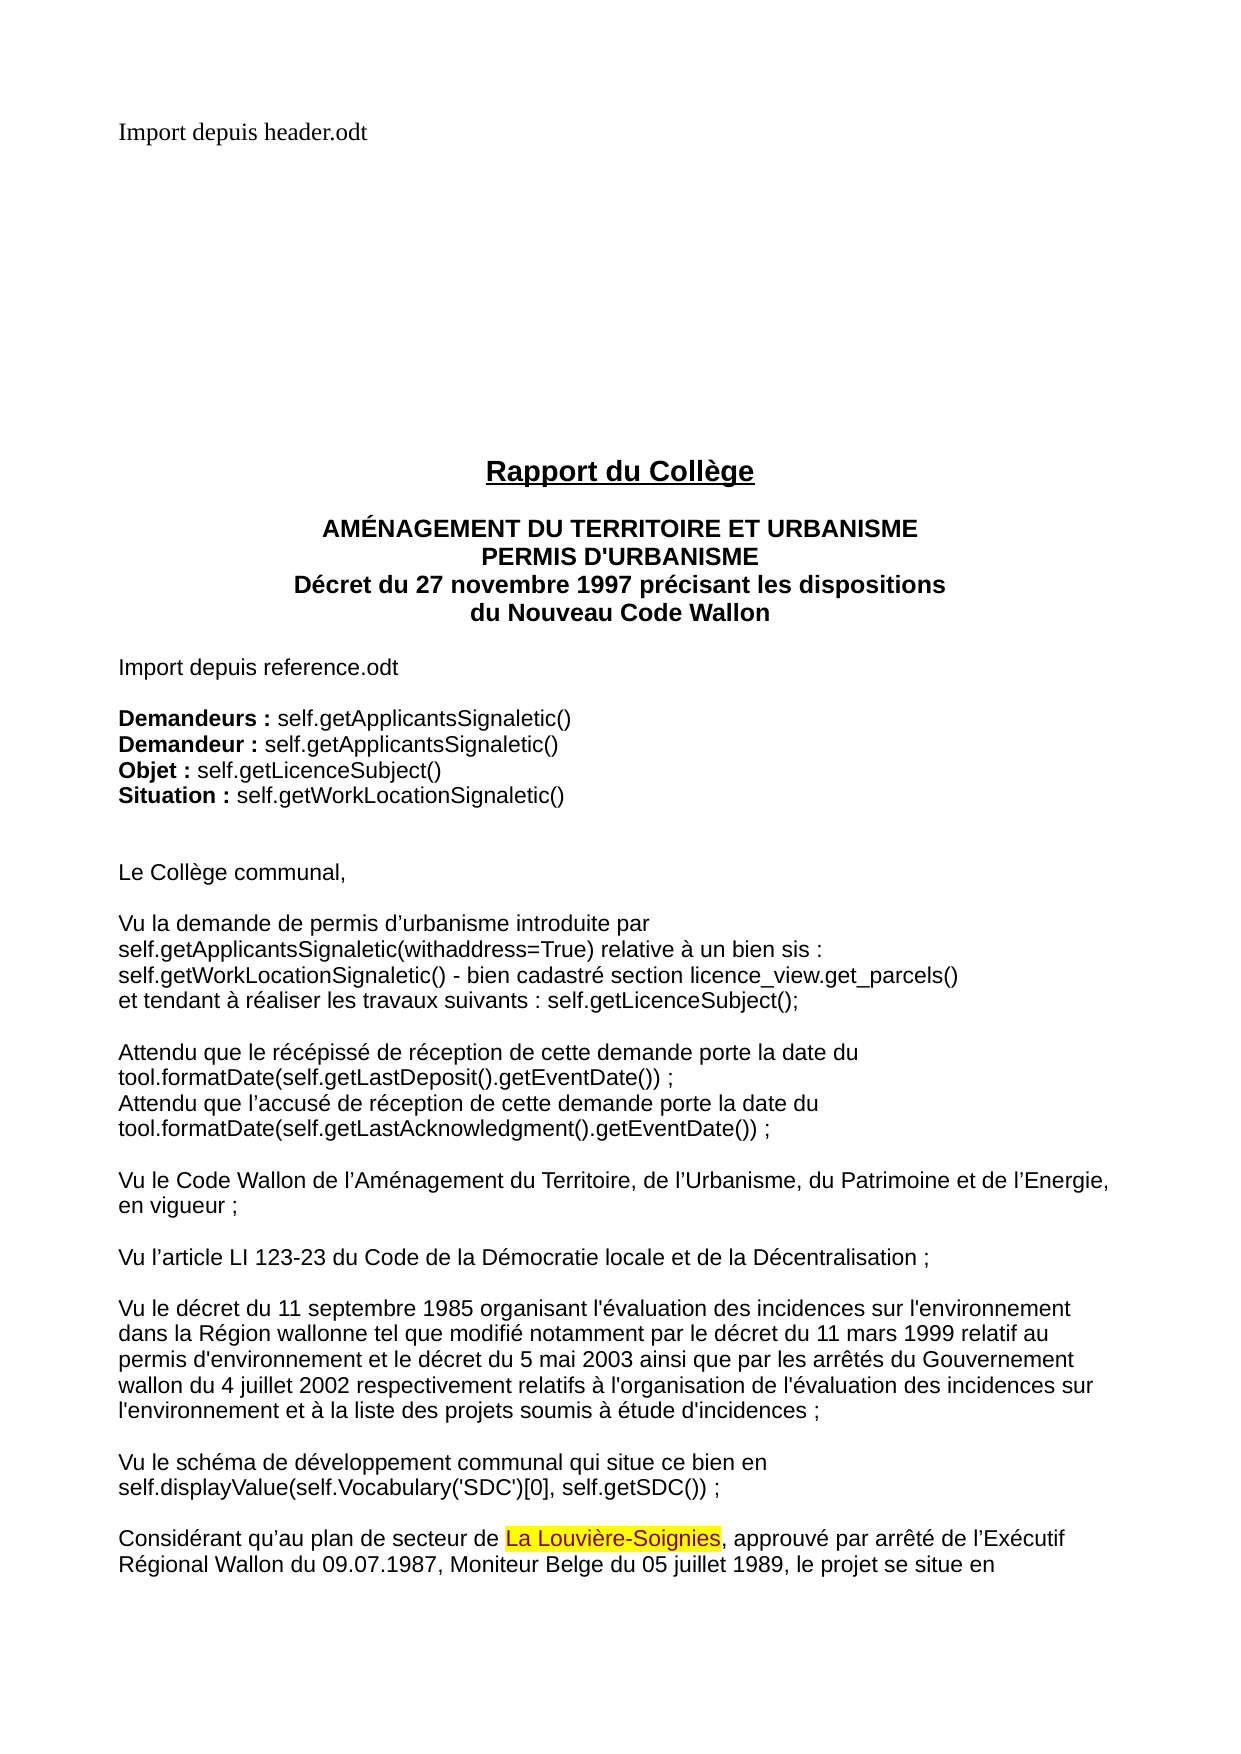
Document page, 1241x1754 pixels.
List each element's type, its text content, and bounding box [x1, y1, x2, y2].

text Le Collège communal, [118, 860, 1122, 885]
text Demandeur : self.getApplicantsSignaletic() [118, 732, 1122, 757]
text et tendant à réaliser les travaux suivants : self.getLicenceSubject(); [118, 988, 1122, 1013]
text Attendu que le récépissé de réception de cette demande porte la date du tool.formatDate(self.getLastDeposit().getEventDate()) ; [118, 1039, 1122, 1090]
text Import depuis header.odt [118, 118, 539, 146]
text Demandeurs : self.getApplicantsSignaletic() [118, 706, 1122, 732]
title PERMIS D'URBANISME [118, 543, 1122, 571]
title Décret du 27 novembre 1997 précisant les dispositions [118, 571, 1122, 599]
text Attendu que l’accusé de réception de cette demande porte la date du tool.formatDate(self.getLastAcknowledgment().getEventDate()) ; [118, 1090, 1122, 1142]
text Vu le décret du 11 septembre 1985 organisant l'évaluation des incidences sur l'environnement dans la Région wallonne tel que modifié notamment par le décret du 11 mars 1999 relatif au permis d'environnement et le décret du 5 mai 2003 ainsi que par les arrêtés du Gouvernement wallon du 4 juillet 2002 respectivement relatifs à l'organisation de l'évaluation des incidences sur l'environnement et à la liste des projets soumis à étude d'incidences ; [118, 1295, 1122, 1423]
text Vu la demande de permis d’urbanisme introduite par self.getApplicantsSignaletic(withaddress=True) relative à un bien sis : self.getWorkLocationSignaletic() - bien cadastré section licence_view.get_parcels() [118, 911, 1122, 988]
text Objet : self.getLicenceSubject() [118, 757, 1122, 783]
text Vu le schéma de développement communal qui situe ce bien en self.displayValue(self.Vocabulary('SDC')[0], self.getSDC()) ; [118, 1449, 1122, 1500]
text Situation : self.getWorkLocationSignaletic() [118, 783, 1122, 808]
text Import depuis reference.odt [118, 655, 1122, 680]
text Vu l’article LI 123-23 du Code de la Démocratie locale et de la Décentralisation ; [118, 1244, 1122, 1270]
title du Nouveau Code Wallon [118, 599, 1122, 627]
text Vu le Code Wallon de l’Aménagement du Territoire, de l’Urbanisme, du Patrimoine et de l’Energie, en vigueur ; [118, 1167, 1122, 1218]
title AMÉNAGEMENT DU TERRITOIRE ET URBANISME [118, 515, 1122, 543]
title Rapport du Collège [118, 455, 1122, 487]
text Considérant qu’au plan de secteur de La Louvière-Soignies, approuvé par arrêté de l’Exécutif Régional Wallon du 09.07.1987, Moniteur Belge du 05 juillet 1989, le projet se situe en [118, 1526, 1122, 1577]
